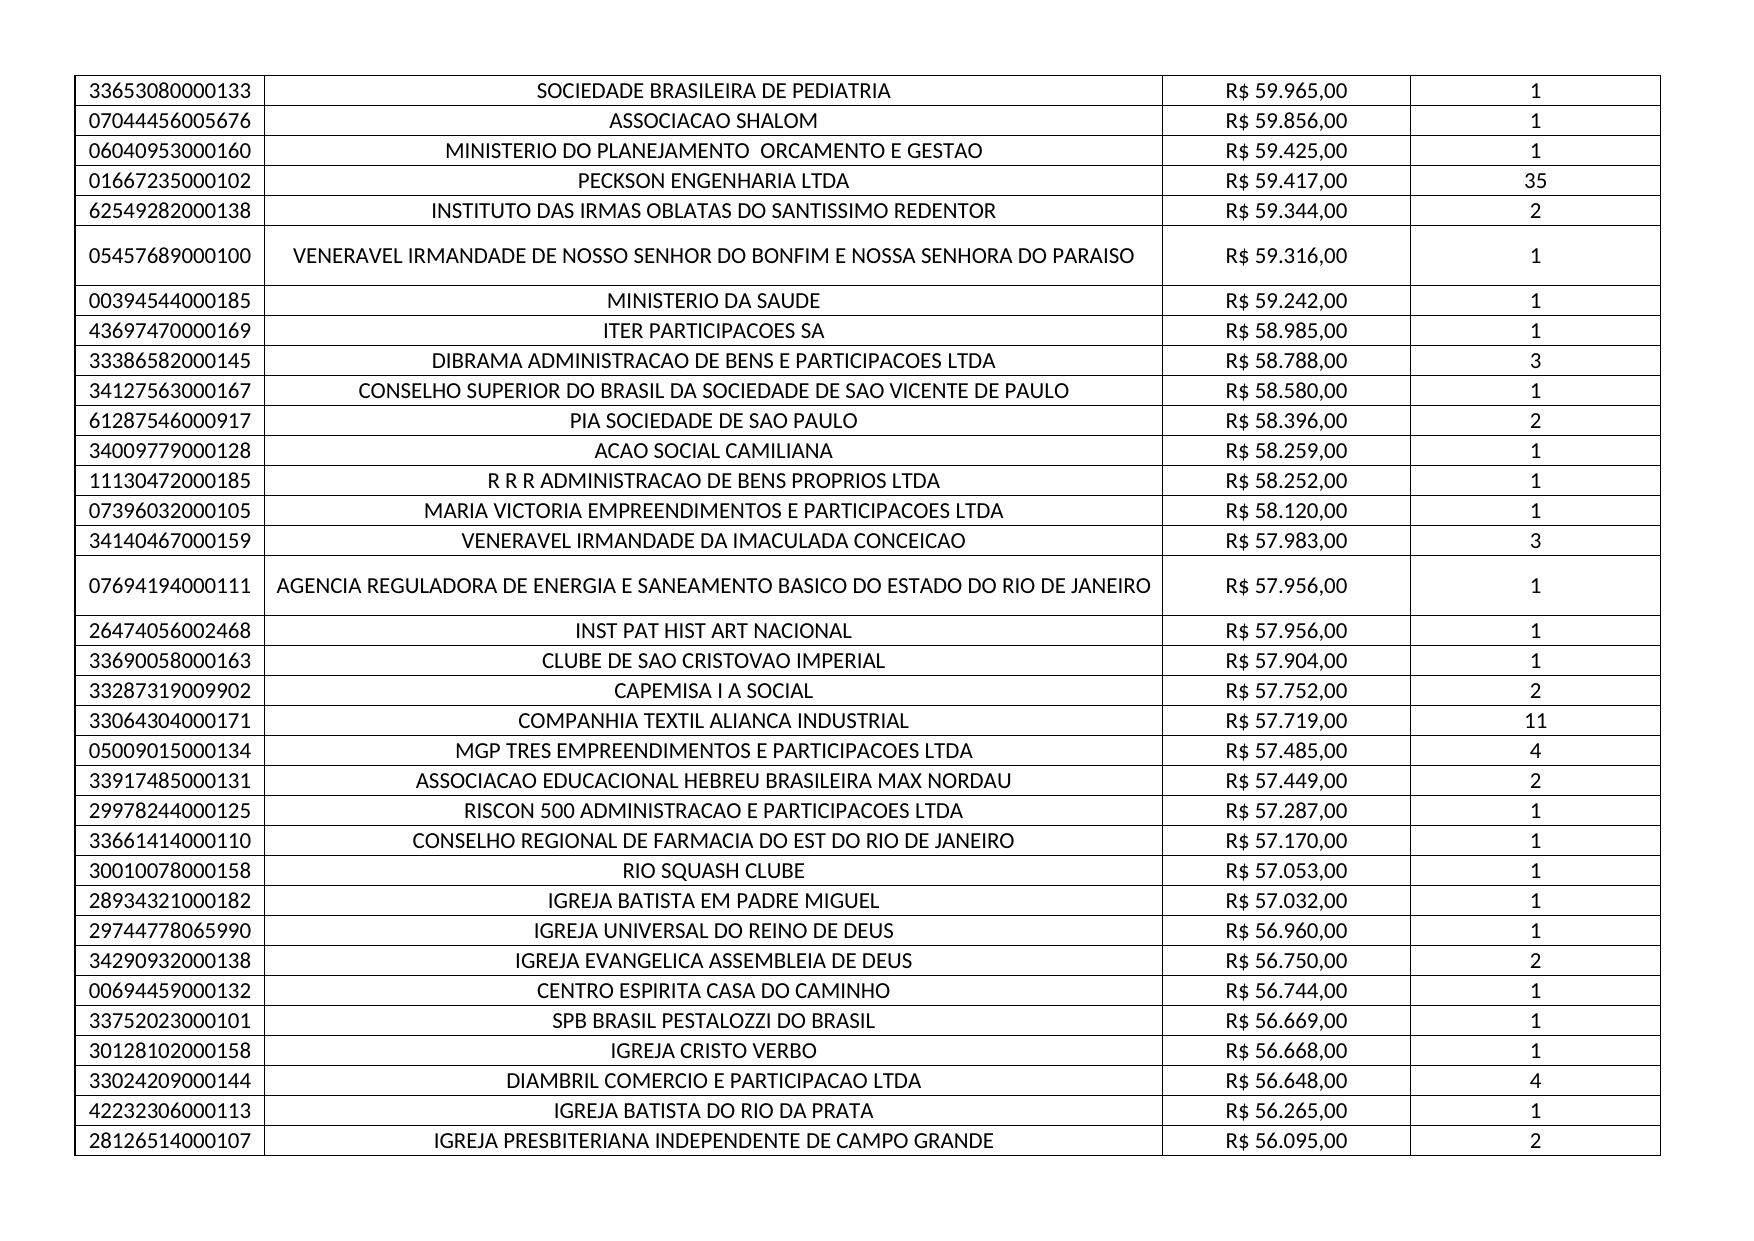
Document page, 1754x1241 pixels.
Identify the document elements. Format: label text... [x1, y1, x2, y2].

table_cell R$ 59.242,00 [1163, 286, 1410, 315]
table_cell R$ 57.032,00 [1163, 886, 1410, 915]
table_cell 28126514000107 [76, 1126, 264, 1155]
table_cell PIA SOCIEDADE DE SAO PAULO [265, 406, 1162, 435]
table_cell R$ 56.750,00 [1163, 946, 1410, 975]
table_cell R$ 57.752,00 [1163, 676, 1410, 705]
table_cell 06040953000160 [76, 136, 264, 165]
table_cell 1 [1411, 856, 1660, 885]
table_cell R$ 57.485,00 [1163, 736, 1410, 765]
table_cell INSTITUTO DAS IRMAS OBLATAS DO SANTISSIMO REDENTOR [265, 196, 1162, 225]
table_cell 1 [1411, 376, 1660, 405]
table_cell 1 [1411, 646, 1660, 675]
table_cell 2 [1411, 1126, 1660, 1155]
table_cell CAPEMISA I A SOCIAL [265, 676, 1162, 705]
table_cell AGENCIA REGULADORA DE ENERGIA E SANEAMENTO BASICO DO ESTADO DO RIO DE JANEIRO [265, 556, 1162, 615]
table_cell 1 [1411, 976, 1660, 1005]
table_cell 30128102000158 [76, 1036, 264, 1065]
table_cell 33024209000144 [76, 1066, 264, 1095]
table_cell INST PAT HIST ART NACIONAL [265, 616, 1162, 645]
table_cell MINISTERIO DA SAUDE [265, 286, 1162, 315]
table_cell 28934321000182 [76, 886, 264, 915]
table_cell 3 [1411, 526, 1660, 555]
table_cell CLUBE DE SAO CRISTOVAO IMPERIAL [265, 646, 1162, 675]
table_cell PECKSON ENGENHARIA LTDA [265, 166, 1162, 195]
table_cell ASSOCIACAO EDUCACIONAL HEBREU BRASILEIRA MAX NORDAU [265, 766, 1162, 795]
table_cell 07396032000105 [76, 496, 264, 525]
table_cell R$ 56.265,00 [1163, 1096, 1410, 1125]
table_cell 34127563000167 [76, 376, 264, 405]
table_cell 35 [1411, 166, 1660, 195]
table_cell VENERAVEL IRMANDADE DE NOSSO SENHOR DO BONFIM E NOSSA SENHORA DO PARAISO [265, 226, 1162, 285]
table_cell 33064304000171 [76, 706, 264, 735]
table_cell ITER PARTICIPACOES SA [265, 316, 1162, 345]
table_cell SOCIEDADE BRASILEIRA DE PEDIATRIA [265, 76, 1162, 105]
table_cell R$ 59.856,00 [1163, 106, 1410, 135]
table_cell IGREJA BATISTA EM PADRE MIGUEL [265, 886, 1162, 915]
table_cell DIAMBRIL COMERCIO E PARTICIPACAO LTDA [265, 1066, 1162, 1095]
table_cell 42232306000113 [76, 1096, 264, 1125]
table_cell R$ 57.719,00 [1163, 706, 1410, 735]
table_cell R$ 58.580,00 [1163, 376, 1410, 405]
table_cell R$ 58.252,00 [1163, 466, 1410, 495]
table_cell R$ 59.316,00 [1163, 226, 1410, 285]
table_cell VENERAVEL IRMANDADE DA IMACULADA CONCEICAO [265, 526, 1162, 555]
table_cell 34009779000128 [76, 436, 264, 465]
table_cell 11130472000185 [76, 466, 264, 495]
table_cell R$ 57.983,00 [1163, 526, 1410, 555]
table_cell R$ 57.170,00 [1163, 826, 1410, 855]
table_cell 33386582000145 [76, 346, 264, 375]
table_cell RIO SQUASH CLUBE [265, 856, 1162, 885]
table_cell R$ 56.095,00 [1163, 1126, 1410, 1155]
table_cell IGREJA BATISTA DO RIO DA PRATA [265, 1096, 1162, 1125]
table_cell 33661414000110 [76, 826, 264, 855]
table_cell 11 [1411, 706, 1660, 735]
table_cell COMPANHIA TEXTIL ALIANCA INDUSTRIAL [265, 706, 1162, 735]
table_cell MINISTERIO DO PLANEJAMENTO ORCAMENTO E GESTAO [265, 136, 1162, 165]
table_cell DIBRAMA ADMINISTRACAO DE BENS E PARTICIPACOES LTDA [265, 346, 1162, 375]
table_cell RISCON 500 ADMINISTRACAO E PARTICIPACOES LTDA [265, 796, 1162, 825]
table_cell 3 [1411, 346, 1660, 375]
table_cell 33287319009902 [76, 676, 264, 705]
table_cell 2 [1411, 406, 1660, 435]
table_cell R$ 59.965,00 [1163, 76, 1410, 105]
table_cell R$ 56.648,00 [1163, 1066, 1410, 1095]
table_cell R$ 58.259,00 [1163, 436, 1410, 465]
table_cell CONSELHO REGIONAL DE FARMACIA DO EST DO RIO DE JANEIRO [265, 826, 1162, 855]
table_cell 1 [1411, 436, 1660, 465]
table_cell 29978244000125 [76, 796, 264, 825]
table_cell 26474056002468 [76, 616, 264, 645]
table_cell R$ 58.985,00 [1163, 316, 1410, 345]
table_cell R$ 59.425,00 [1163, 136, 1410, 165]
table_cell IGREJA PRESBITERIANA INDEPENDENTE DE CAMPO GRANDE [265, 1126, 1162, 1155]
table_cell 43697470000169 [76, 316, 264, 345]
table_cell 33752023000101 [76, 1006, 264, 1035]
table_cell IGREJA UNIVERSAL DO REINO DE DEUS [265, 916, 1162, 945]
table_cell R$ 56.668,00 [1163, 1036, 1410, 1065]
table_cell MARIA VICTORIA EMPREENDIMENTOS E PARTICIPACOES LTDA [265, 496, 1162, 525]
table_cell R$ 59.417,00 [1163, 166, 1410, 195]
table_cell 1 [1411, 796, 1660, 825]
table_cell 33653080000133 [76, 76, 264, 105]
table_cell 1 [1411, 76, 1660, 105]
table_cell 4 [1411, 736, 1660, 765]
table_cell R$ 59.344,00 [1163, 196, 1410, 225]
table_cell 2 [1411, 766, 1660, 795]
table_cell IGREJA CRISTO VERBO [265, 1036, 1162, 1065]
table_cell ACAO SOCIAL CAMILIANA [265, 436, 1162, 465]
table_cell ASSOCIACAO SHALOM [265, 106, 1162, 135]
table_cell 1 [1411, 136, 1660, 165]
table_cell 01667235000102 [76, 166, 264, 195]
table_cell R$ 58.788,00 [1163, 346, 1410, 375]
table_cell 1 [1411, 616, 1660, 645]
table_cell 1 [1411, 1036, 1660, 1065]
table_cell R$ 58.396,00 [1163, 406, 1410, 435]
table_cell 1 [1411, 556, 1660, 615]
table_cell 1 [1411, 466, 1660, 495]
table_cell SPB BRASIL PESTALOZZI DO BRASIL [265, 1006, 1162, 1035]
table_cell IGREJA EVANGELICA ASSEMBLEIA DE DEUS [265, 946, 1162, 975]
table_cell R$ 56.669,00 [1163, 1006, 1410, 1035]
table_cell 34140467000159 [76, 526, 264, 555]
table_cell 1 [1411, 1096, 1660, 1125]
table_cell R$ 57.904,00 [1163, 646, 1410, 675]
table_cell 33917485000131 [76, 766, 264, 795]
table_cell 4 [1411, 1066, 1660, 1095]
table_cell R$ 56.960,00 [1163, 916, 1410, 945]
table_cell 1 [1411, 106, 1660, 135]
table_cell 1 [1411, 826, 1660, 855]
table_cell 1 [1411, 916, 1660, 945]
table_cell 1 [1411, 1006, 1660, 1035]
table_cell 05457689000100 [76, 226, 264, 285]
table_cell 1 [1411, 886, 1660, 915]
table_cell 30010078000158 [76, 856, 264, 885]
table_cell 07694194000111 [76, 556, 264, 615]
table_cell 29744778065990 [76, 916, 264, 945]
table_cell 62549282000138 [76, 196, 264, 225]
table_cell 00394544000185 [76, 286, 264, 315]
table_cell R$ 56.744,00 [1163, 976, 1410, 1005]
table_cell R$ 57.956,00 [1163, 556, 1410, 615]
table_cell 2 [1411, 946, 1660, 975]
table_cell CENTRO ESPIRITA CASA DO CAMINHO [265, 976, 1162, 1005]
table_cell R$ 57.287,00 [1163, 796, 1410, 825]
table_cell R$ 57.053,00 [1163, 856, 1410, 885]
table_cell R R R ADMINISTRACAO DE BENS PROPRIOS LTDA [265, 466, 1162, 495]
table_cell 2 [1411, 196, 1660, 225]
table_cell CONSELHO SUPERIOR DO BRASIL DA SOCIEDADE DE SAO VICENTE DE PAULO [265, 376, 1162, 405]
table_cell 00694459000132 [76, 976, 264, 1005]
table_cell MGP TRES EMPREENDIMENTOS E PARTICIPACOES LTDA [265, 736, 1162, 765]
table_cell 05009015000134 [76, 736, 264, 765]
table_cell R$ 57.956,00 [1163, 616, 1410, 645]
table_cell 1 [1411, 316, 1660, 345]
table_cell 61287546000917 [76, 406, 264, 435]
table_cell 34290932000138 [76, 946, 264, 975]
table_cell 1 [1411, 226, 1660, 285]
table_cell 33690058000163 [76, 646, 264, 675]
table_cell R$ 58.120,00 [1163, 496, 1410, 525]
table_cell 07044456005676 [76, 106, 264, 135]
table_cell 1 [1411, 286, 1660, 315]
table_cell 2 [1411, 676, 1660, 705]
table_cell 1 [1411, 496, 1660, 525]
table_cell R$ 57.449,00 [1163, 766, 1410, 795]
